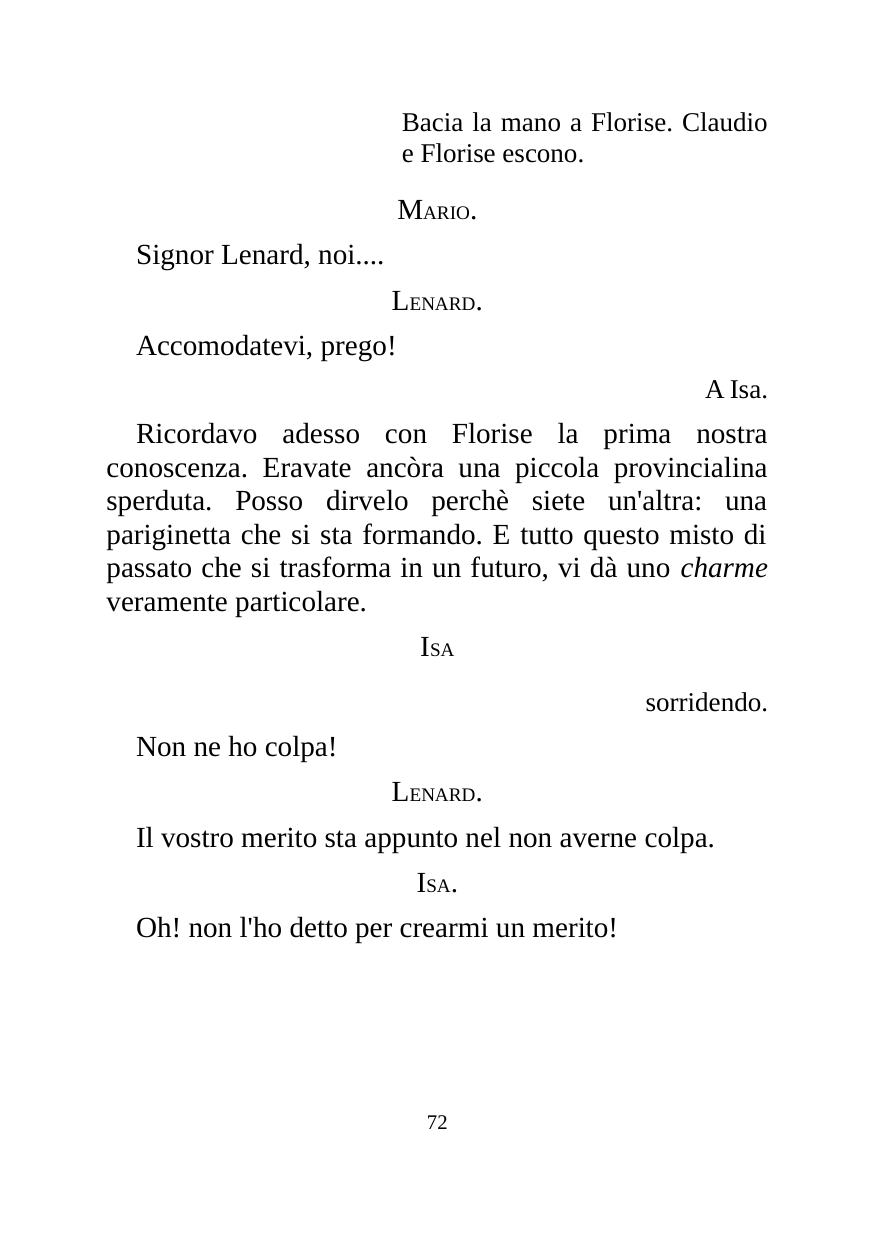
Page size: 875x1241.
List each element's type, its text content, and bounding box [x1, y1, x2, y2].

text Lenard. [106, 774, 768, 808]
text Oh! non l'ho detto per crearmi un merito! [106, 911, 768, 944]
text Bacia la mano a Florise. Claudio e Florise escono. [402, 106, 768, 168]
text Signor Lenard, noi.... [106, 237, 768, 271]
text Isa [106, 629, 768, 663]
text Isa. [106, 865, 768, 899]
text Non ne ho colpa! [106, 729, 768, 763]
text Il vostro merito sta appunto nel non averne colpa. [106, 820, 768, 853]
text Ricordavo adesso con Florise la prima nostra conoscenza. Eravate ancòra una piccola provincialina sperduta. Posso dirvelo perchè siete un'altra: una pariginetta che si sta formando. E tutto questo misto di passato che si trasforma in un futuro, vi dà uno charme veramente particolare. [106, 416, 768, 617]
text A Isa. [402, 373, 768, 404]
text Mario. [106, 192, 768, 226]
text sorridendo. [402, 686, 768, 717]
text Lenard. [106, 283, 768, 316]
text Accomodatevi, prego! [106, 328, 768, 362]
